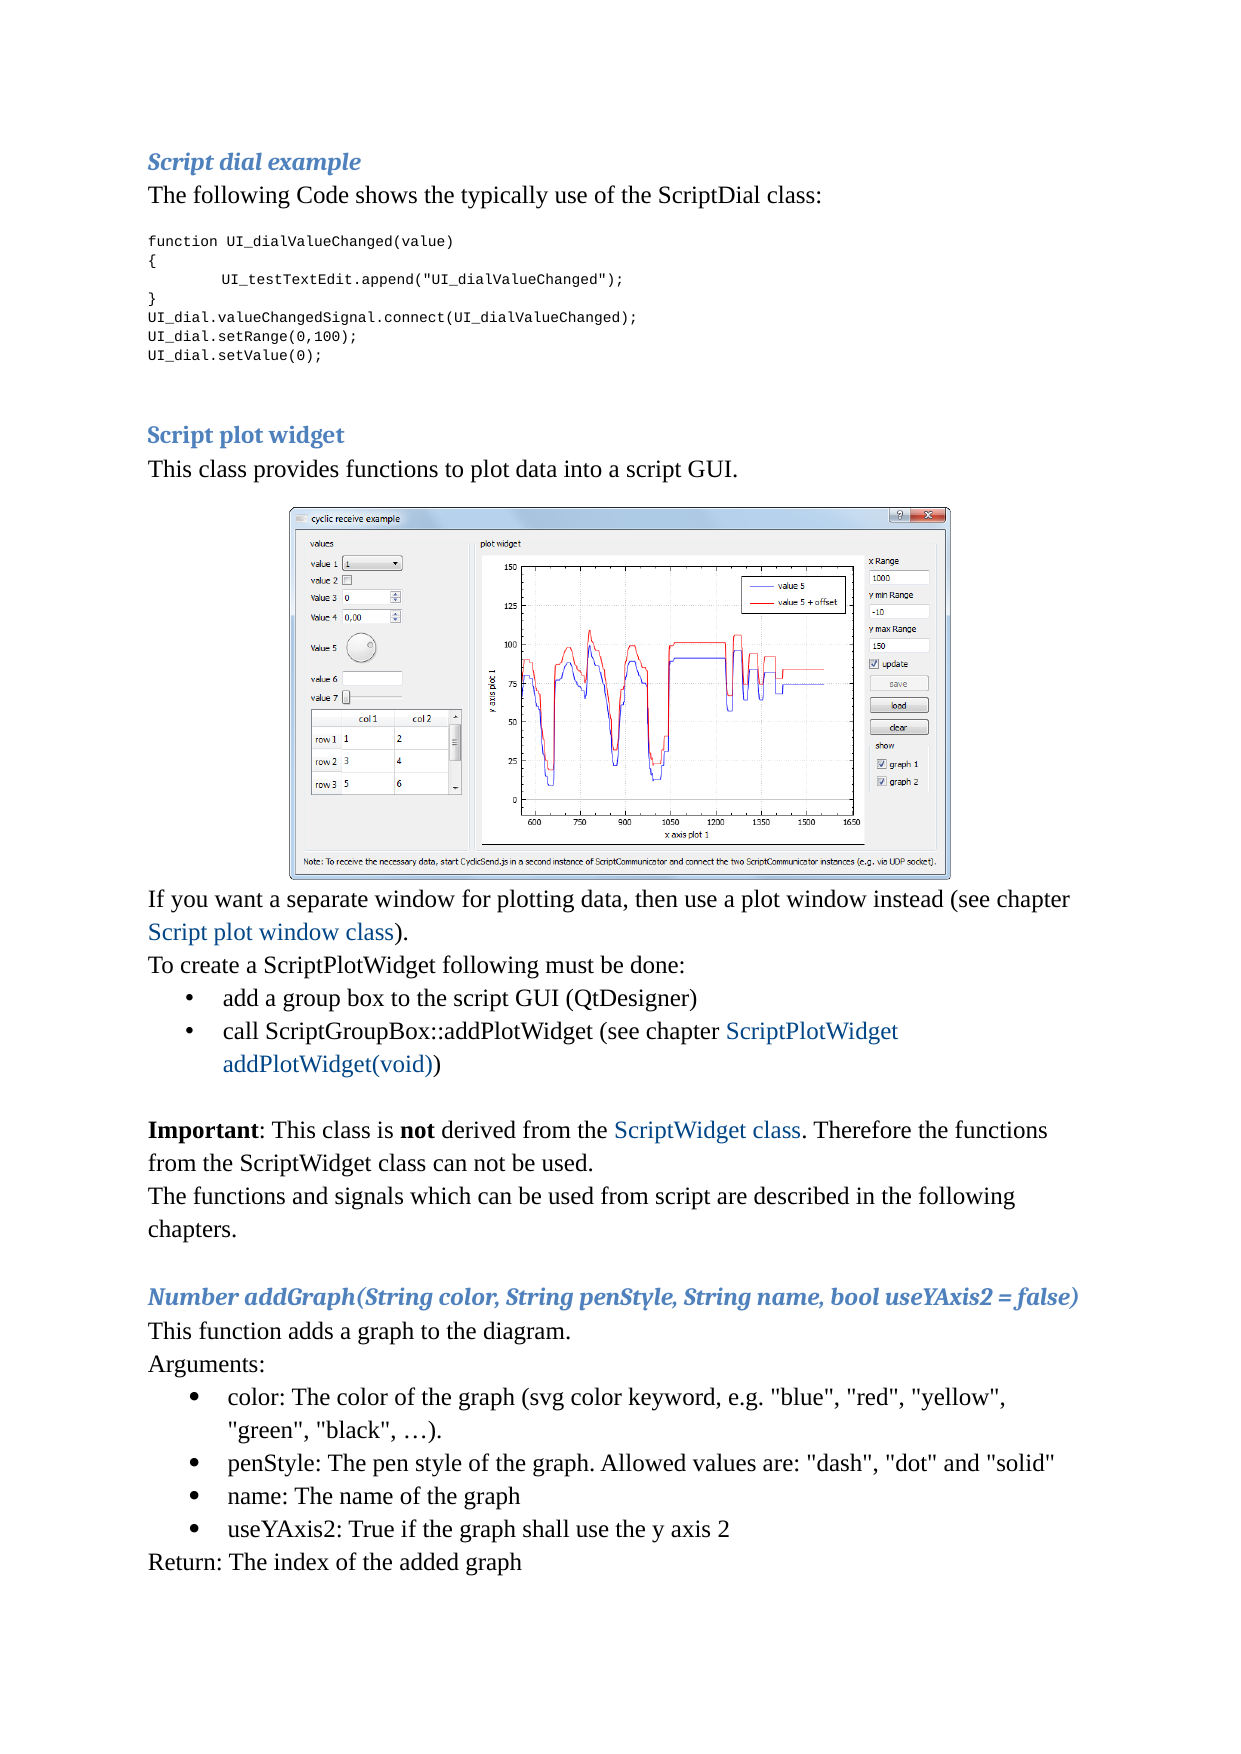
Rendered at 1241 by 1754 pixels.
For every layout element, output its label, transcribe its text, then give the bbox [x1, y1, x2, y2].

text UI_dial.setValue(0); [148, 348, 1093, 365]
text { [148, 253, 1093, 270]
list color: The color of the graph (svg color keyword, e.g. "blue", "red", "yellow", "green", "black", …). [190, 1382, 1093, 1444]
text UI_dial.setRange(0,100); [148, 329, 1093, 346]
text } [148, 291, 1093, 308]
subtitle Script dial example [148, 148, 1093, 176]
text The functions and signals which can be used from script are described in the following chapters. [148, 1181, 1093, 1243]
list add a group box to the script GUI (QtDesigner) [185, 983, 1093, 1012]
text Return: The index of the added graph [148, 1547, 1093, 1576]
text UI_dial.valueChangedSignal.connect(UI_dialValueChanged); [148, 310, 1093, 327]
list useYAxis2: True if the graph shall use the y axis 2 [190, 1514, 1093, 1543]
text function UI_dialValueChanged(value) [148, 234, 1093, 251]
list name: The name of the graph [190, 1481, 1093, 1510]
text If you want a separate window for plotting data, then use a plot window instead (see chapter Script plot window class). [148, 881, 1093, 946]
text UI_testTextEdit.append("UI_dialValueChanged"); [148, 272, 1093, 289]
list penStyle: The pen style of the graph. Allowed values are: "dash", "dot" and "solid" [190, 1448, 1093, 1477]
subtitle Number addGraph(String color, String penStyle, String name, bool useYAxis2 = false) [148, 1283, 1093, 1312]
text Important: This class is not derived from the ScriptWidget class. Therefore the functions from the ScriptWidget class can not be used. [148, 1115, 1093, 1177]
text To create a ScriptPlotWidget following must be done: [148, 950, 1093, 979]
picture [289, 507, 951, 880]
text Arguments: [148, 1349, 1093, 1378]
text This class provides functions to plot data into a script GUI. [148, 454, 1093, 483]
text This function adds a graph to the diagram. [148, 1316, 1093, 1345]
text The following Code shows the typically use of the ScriptDial class: [148, 181, 1093, 209]
subtitle Script plot widget [148, 421, 1093, 450]
list call ScriptGroupBox::addPlotWidget (see chapter ScriptPlotWidget addPlotWidget(void)) [185, 1016, 1093, 1078]
